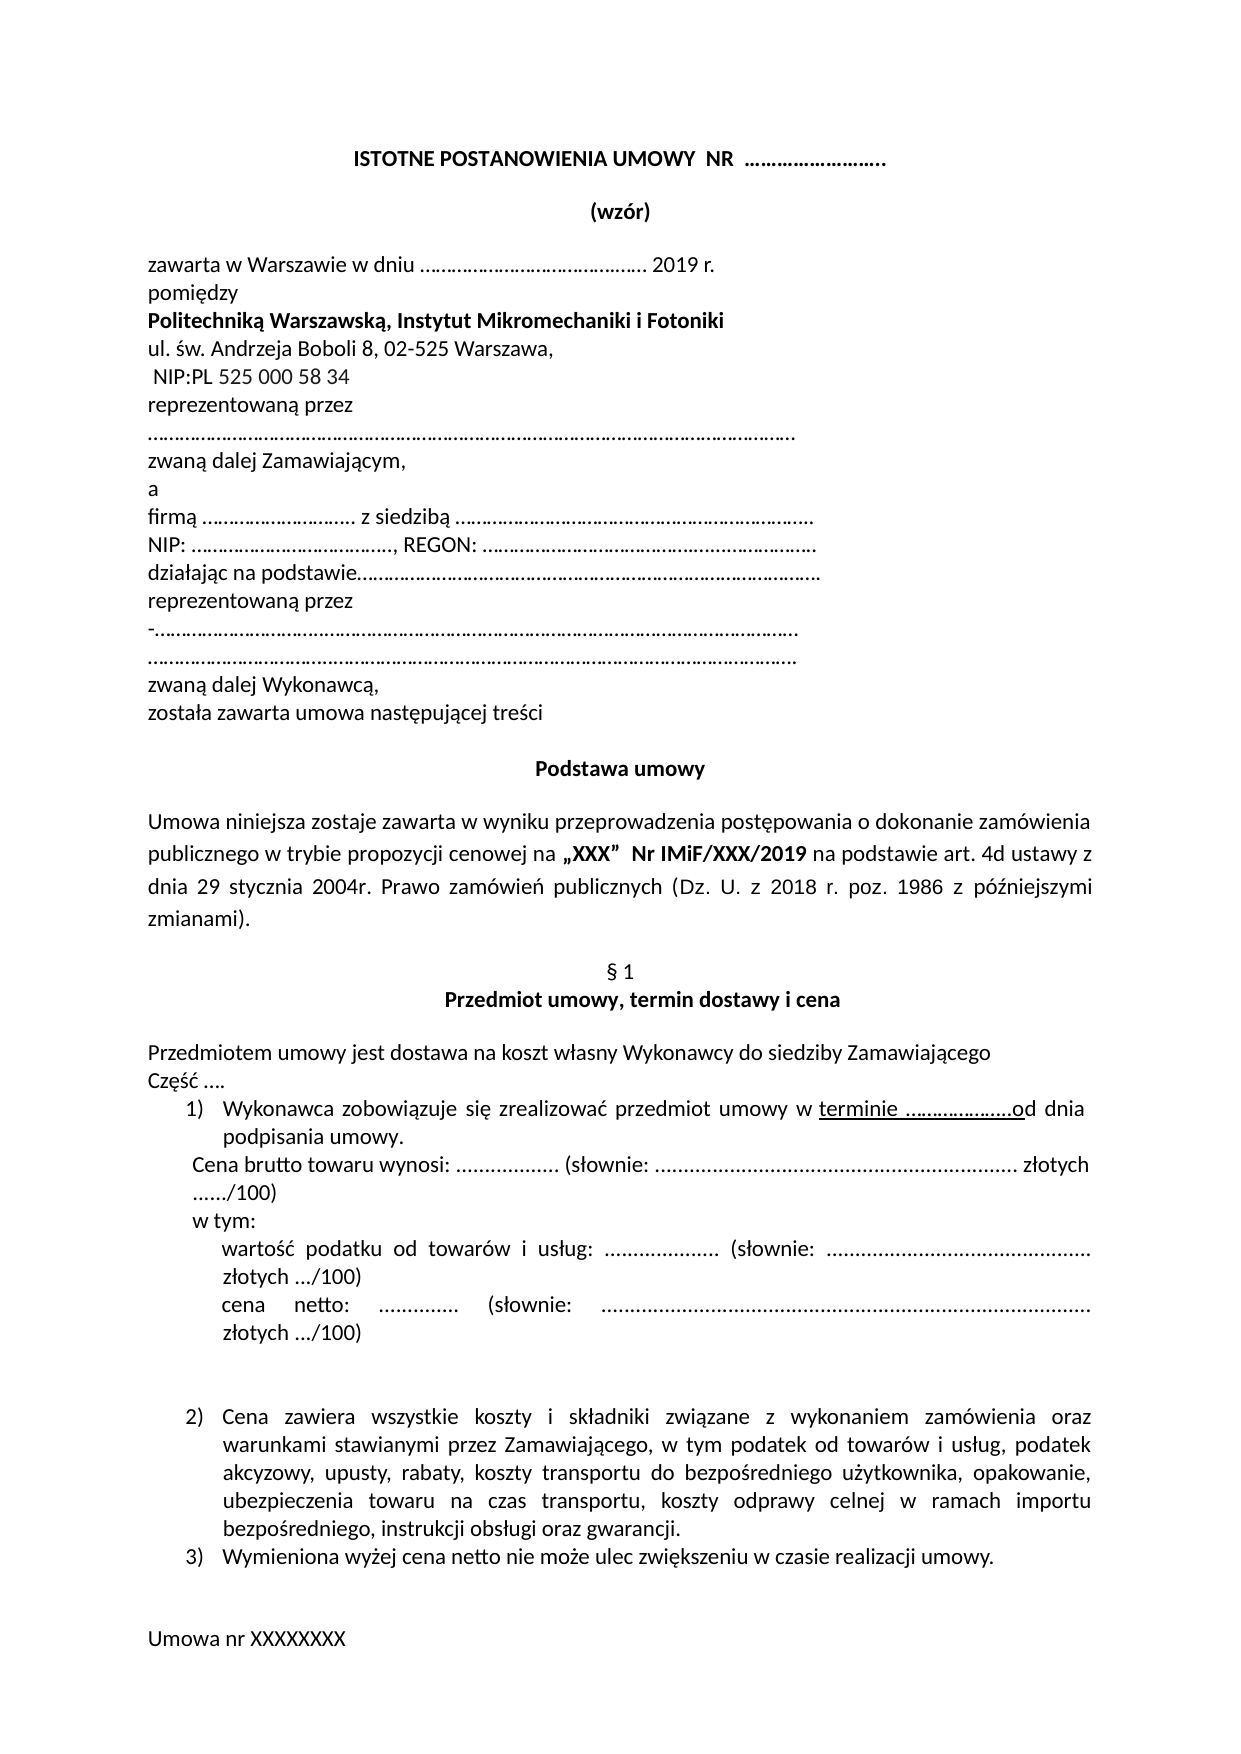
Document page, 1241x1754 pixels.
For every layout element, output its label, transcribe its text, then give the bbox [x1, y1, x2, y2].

text Przedmiot umowy, termin dostawy i cena [193, 985, 1093, 1013]
text reprezentowaną przez [148, 390, 1093, 418]
text Umowa niniejsza zostaje zawarta w wyniku przeprowadzenia postępowania o dokonanie zamówienia publicznego w trybie propozycji cenowej na „XXX” Nr IMiF/XXX/2019 na podstawie art. 4d ustawy z dnia 29 stycznia 2004r. Prawo zamówień publicznych (Dz. U. z 2018 r. poz. 1986 z późniejszymi zmianami). [148, 807, 1093, 932]
list Część …. [148, 1066, 1093, 1094]
text firmą ……………………….. z siedzibą ………………………………………………………….. [148, 502, 1093, 530]
text ISTOTNE POSTANOWIENIA UMOWY NR …………………….. [148, 144, 1093, 172]
text NIP:PL 525 000 58 34 [148, 362, 1093, 390]
text Politechniką Warszawską, Instytut Mikromechaniki i Fotoniki [148, 306, 1093, 334]
text zawarta w Warszawie w dniu ……………………………….…… 2019 r. [148, 250, 1093, 278]
list wartość podatku od towarów i usług: .................... (słownie: .............................................. złotych .../100) [221, 1234, 1093, 1290]
list cena netto: .............. (słownie: ..................................................................................... złotych .../100) [221, 1290, 1093, 1346]
list Wymieniona wyżej cena netto nie może ulec zwiększeniu w czasie realizacji umowy. [185, 1542, 1093, 1570]
text -…………………………..……………………………………………………………………………… [148, 614, 1093, 642]
text pomiędzy [148, 278, 1093, 306]
list Przedmiotem umowy jest dostawa na koszt własny Wykonawcy do siedziby Zamawiającego [148, 1038, 1093, 1066]
text zwaną dalej Zamawiającym, [148, 446, 1093, 474]
text (wzór) [148, 197, 1093, 225]
list Cena zawiera wszystkie koszty i składniki związane z wykonaniem zamówienia oraz warunkami stawianymi przez Zamawiającego, w tym podatek od towarów i usług, podatek akcyzowy, upusty, rabaty, koszty transportu do bezpośredniego użytkownika, opakowanie, ubezpieczenia towaru na czas transportu, koszty odprawy celnej w ramach importu bezpośredniego, instrukcji obsługi oraz gwarancji. [185, 1402, 1093, 1542]
text ……………………………..……………………………………………………………………………. [148, 642, 1093, 670]
text a [148, 474, 1093, 502]
text ul. św. Andrzeja Boboli 8, 02-525 Warszawa, [148, 334, 1093, 362]
text zwaną dalej Wykonawcą, [148, 670, 1093, 698]
text Podstawa umowy [148, 754, 1093, 782]
text została zawarta umowa następującej treści [148, 698, 1093, 726]
text § 1 [148, 957, 1093, 985]
text NIP: ……………………………….., REGON: ………………………………….…...…………….. [148, 530, 1093, 558]
list Wykonawca zobowiązuje się zrealizować przedmiot umowy w terminie ………………..od dnia podpisania umowy. [185, 1094, 1085, 1150]
text …………………………………………………………………………………………………………… [148, 418, 1093, 446]
list Cena brutto towaru wynosi: .................. (słownie: ............................................................... złotych ....../100) w tym: [192, 1150, 1093, 1234]
text działając na podstawie……………………………………………………………………………. [148, 558, 1093, 586]
text reprezentowaną przez [148, 586, 1093, 614]
